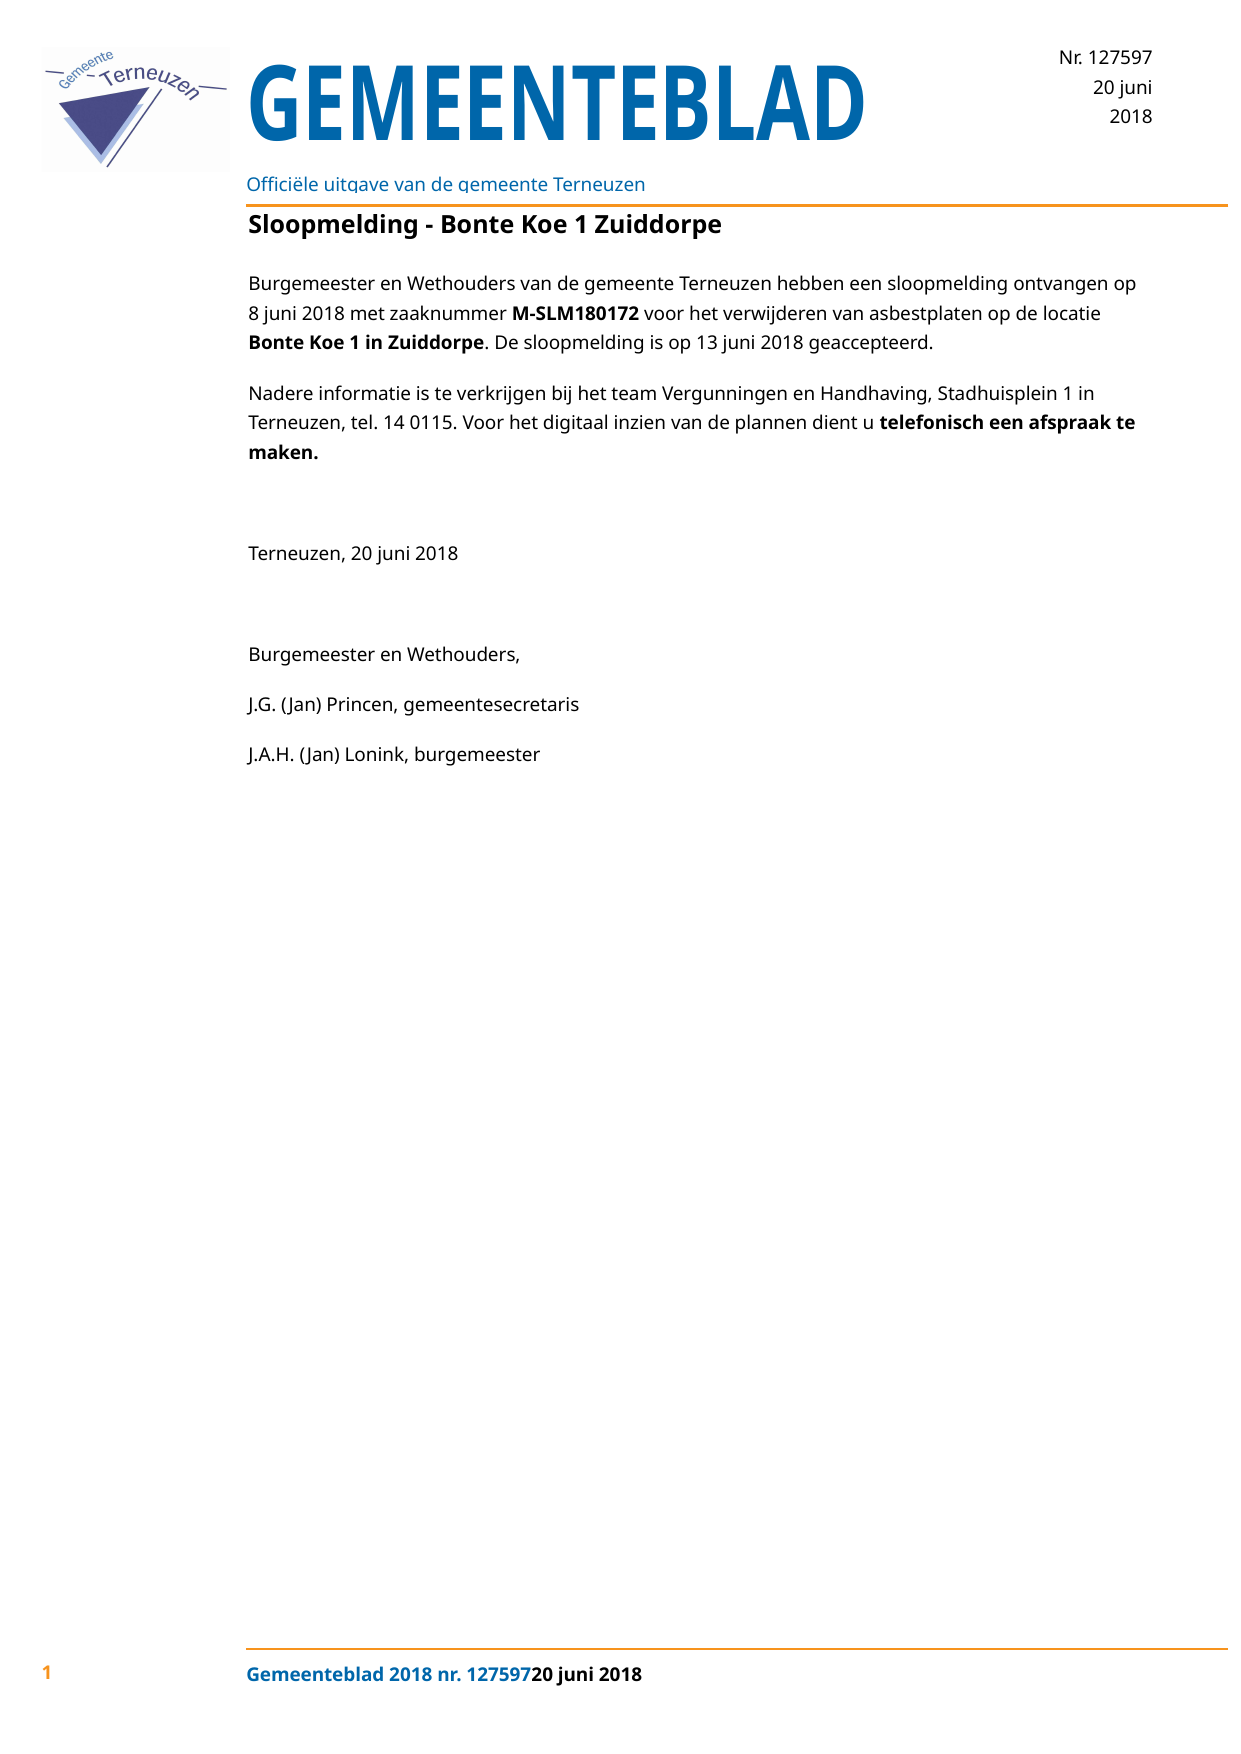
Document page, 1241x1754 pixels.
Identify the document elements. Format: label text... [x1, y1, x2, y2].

text Sloopmelding - Bonte Koe 1 Zuiddorpe [248, 207, 1152, 241]
picture [41, 47, 231, 172]
text Nadere informatie is te verkrijgen bij het team Vergunningen en Handhaving, Stadhuisplein 1 in Terneuzen, tel. 14 0115. Voor het digitaal inzien van de plannen dient u telefonisch een afspraak te maken. [248, 380, 1152, 465]
text Terneuzen, 20 juni 2018 [248, 540, 1152, 566]
text Burgemeester en Wethouders van de gemeente Terneuzen hebben een sloopmelding ontvangen op 8 juni 2018 met zaaknummer M-SLM180172 voor het verwijderen van asbestplaten op de locatie Bonte Koe 1 in Zuiddorpe. De sloopmelding is op 13 juni 2018 geaccepteerd. [248, 270, 1152, 355]
text Burgemeester en Wethouders, [248, 641, 1152, 666]
text J.A.H. (Jan) Lonink, burgemeester [248, 742, 1152, 767]
text J.G. (Jan) Princen, gemeentesecretaris [248, 691, 1152, 717]
